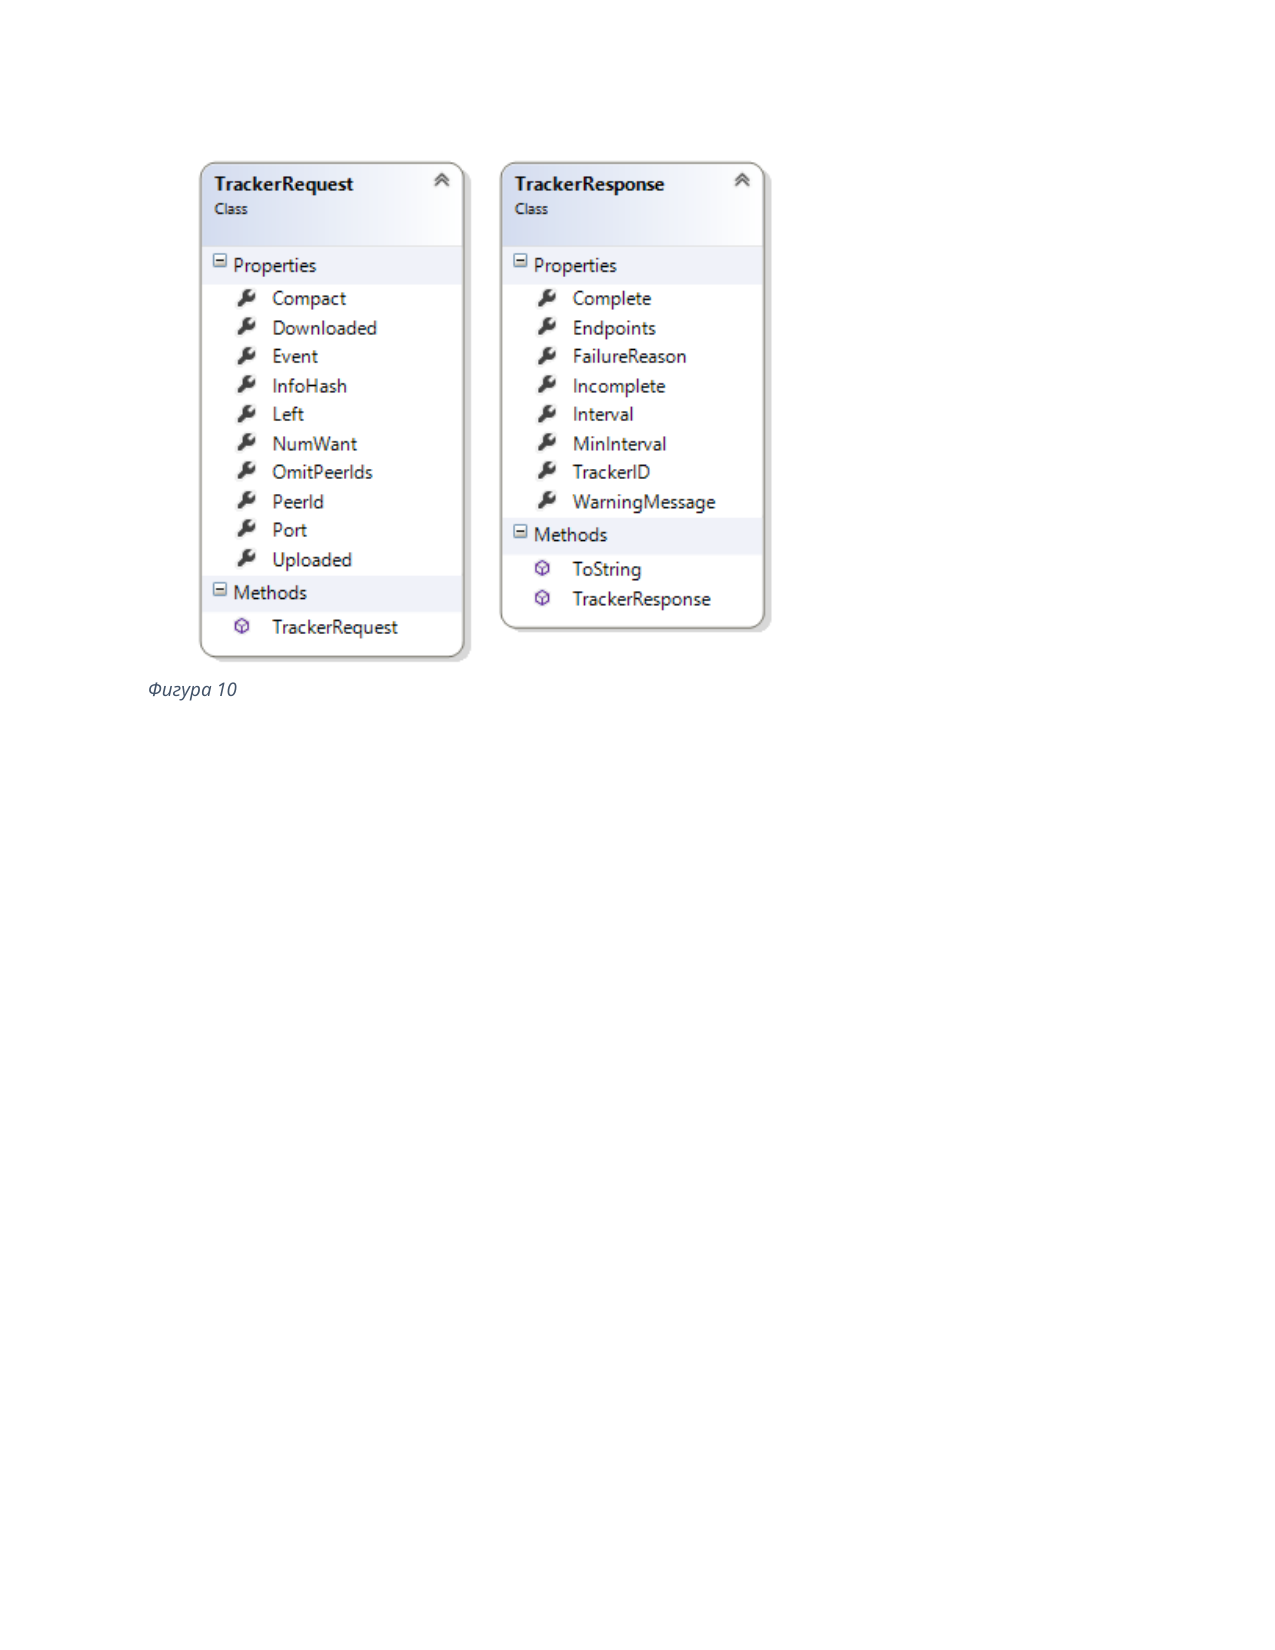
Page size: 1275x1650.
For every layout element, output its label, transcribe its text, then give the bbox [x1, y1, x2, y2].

text Фигура 10 [148, 676, 1127, 702]
